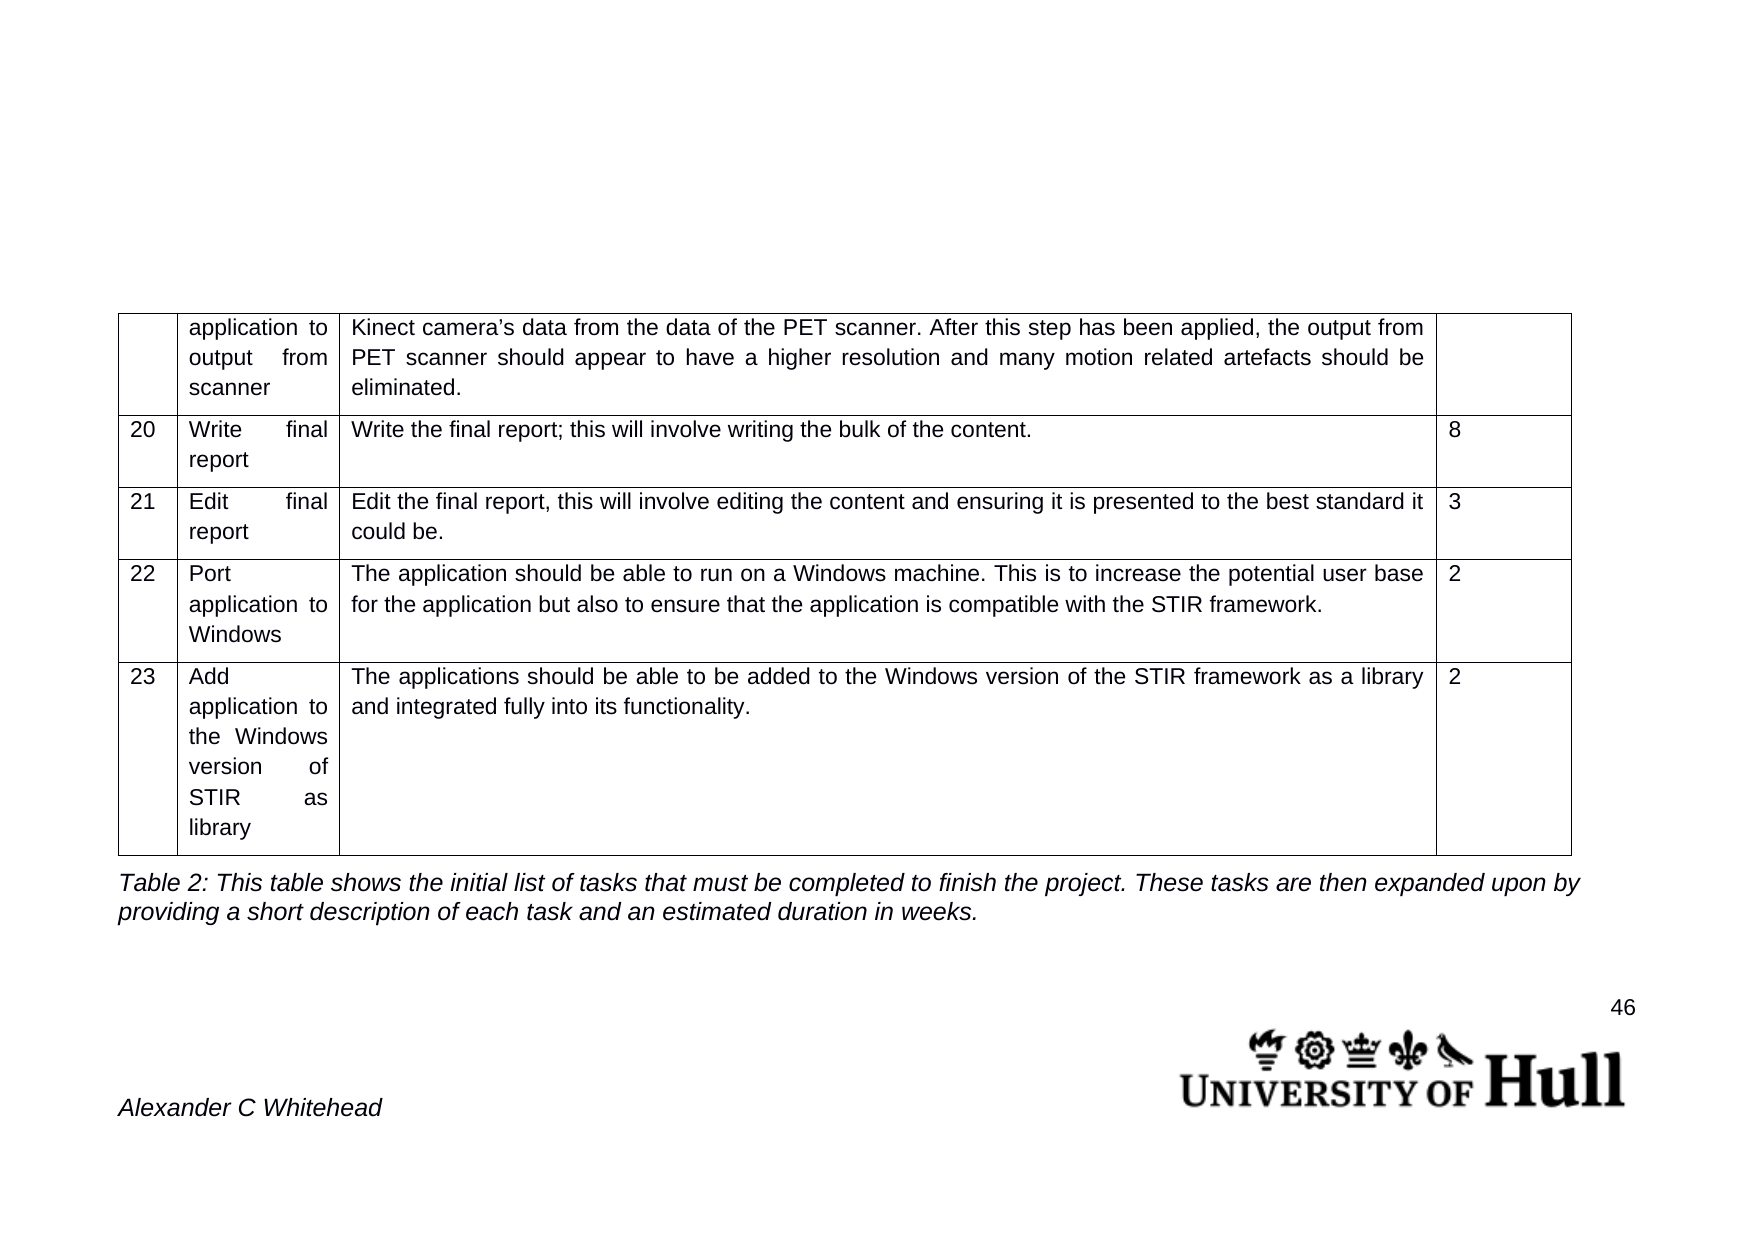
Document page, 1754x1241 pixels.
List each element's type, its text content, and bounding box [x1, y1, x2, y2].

table_cell Kinect camera’s data from the data of the PET scanner. After this step has been applied, the output from PET scanner should appear to have a higher resolution and many motion related artefacts should be eliminated. [340, 314, 1436, 415]
table_cell [1437, 314, 1571, 415]
table_cell application to output from scanner [178, 314, 339, 415]
table_cell [119, 314, 177, 415]
table_cell 8 [1437, 416, 1571, 487]
table_cell 23 [119, 663, 177, 855]
table_cell The application should be able to run on a Windows machine. This is to increase the potential user base for the application but also to ensure that the application is compatible with the STIR framework. [340, 560, 1436, 662]
table_cell 2 [1437, 663, 1571, 855]
table_cell 3 [1437, 488, 1571, 559]
text Table 2: This table shows the initial list of tasks that must be completed to finish the project. These tasks are then expanded upon by providing a short description of each task and an estimated duration in weeks. [118, 868, 1636, 926]
picture [1173, 1020, 1634, 1117]
table_cell 2 [1437, 560, 1571, 662]
table_cell Port application to Windows [178, 560, 339, 662]
table_cell 21 [119, 488, 177, 559]
table_cell Write the final report; this will involve writing the bulk of the content. [340, 416, 1436, 487]
table_cell 22 [119, 560, 177, 662]
table_cell Edit final report [178, 488, 339, 559]
table_cell Edit the final report, this will involve editing the content and ensuring it is presented to the best standard it could be. [340, 488, 1436, 559]
table_cell The applications should be able to be added to the Windows version of the STIR framework as a library and integrated fully into its functionality. [340, 663, 1436, 855]
table_cell Write final report [178, 416, 339, 487]
table_cell Add application to the Windows version of STIR as library [178, 663, 339, 855]
table_cell 20 [119, 416, 177, 487]
